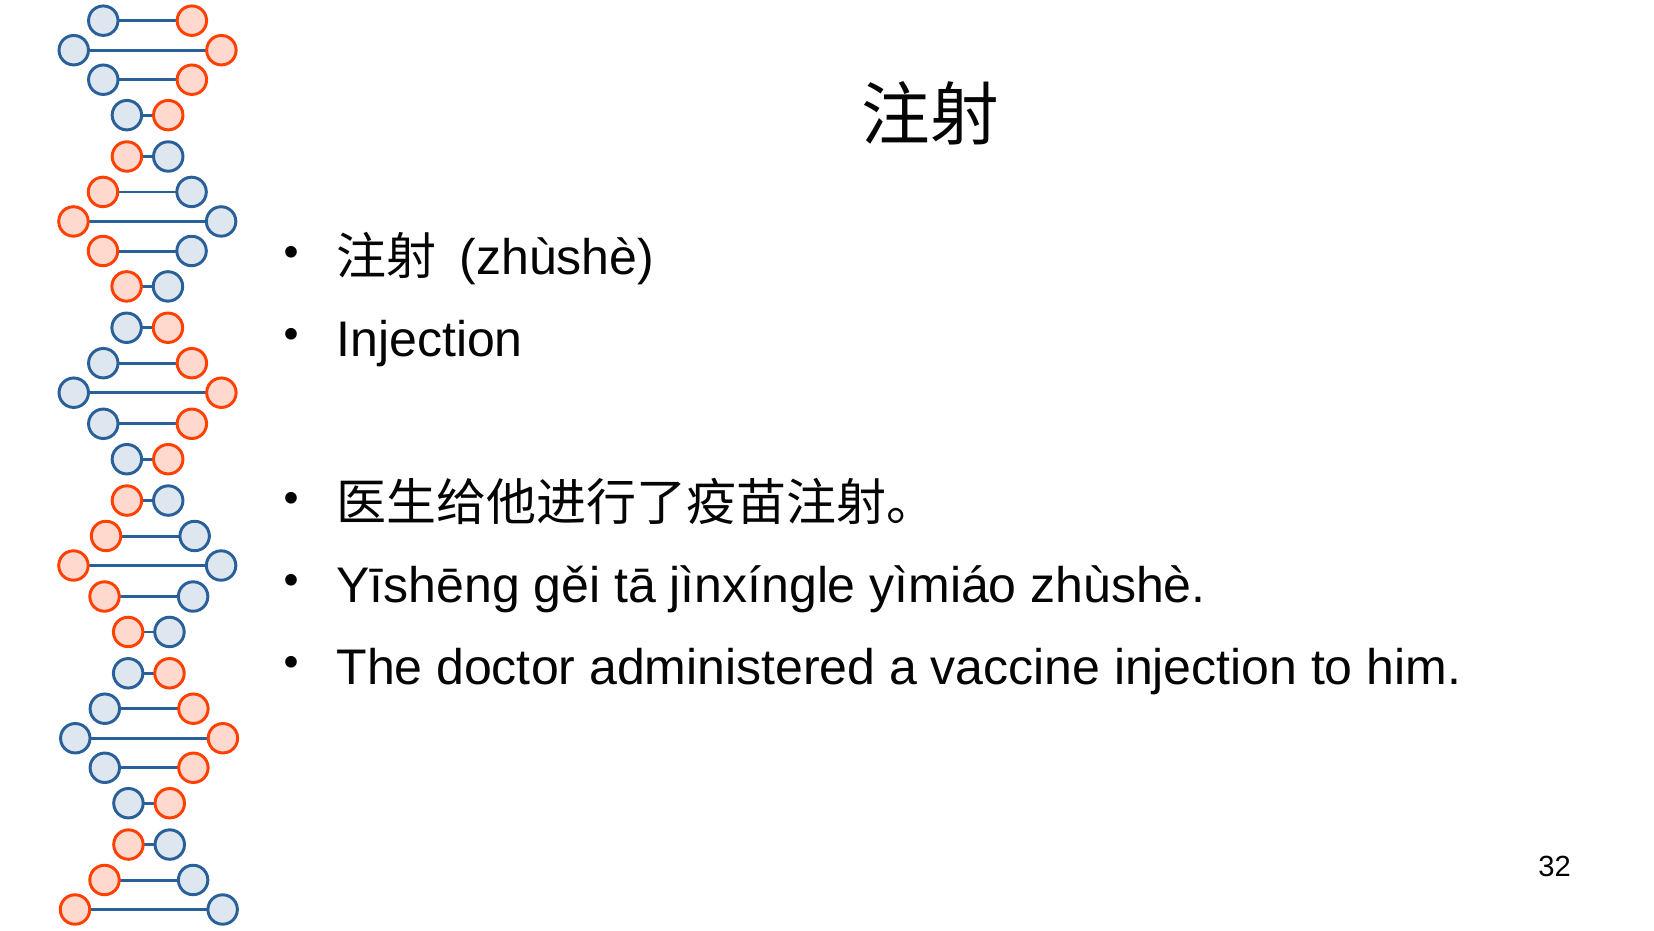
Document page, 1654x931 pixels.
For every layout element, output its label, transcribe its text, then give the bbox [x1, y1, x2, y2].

title 注射 [265, 35, 1595, 189]
list 注射 (zhùshè) Injection 医生给他进行了疫苗注射。 Yīshēng gěi tā jìnxíngle yìmiáo zhùshè. The doctor administered a vaccine injection to him. [265, 224, 1595, 764]
